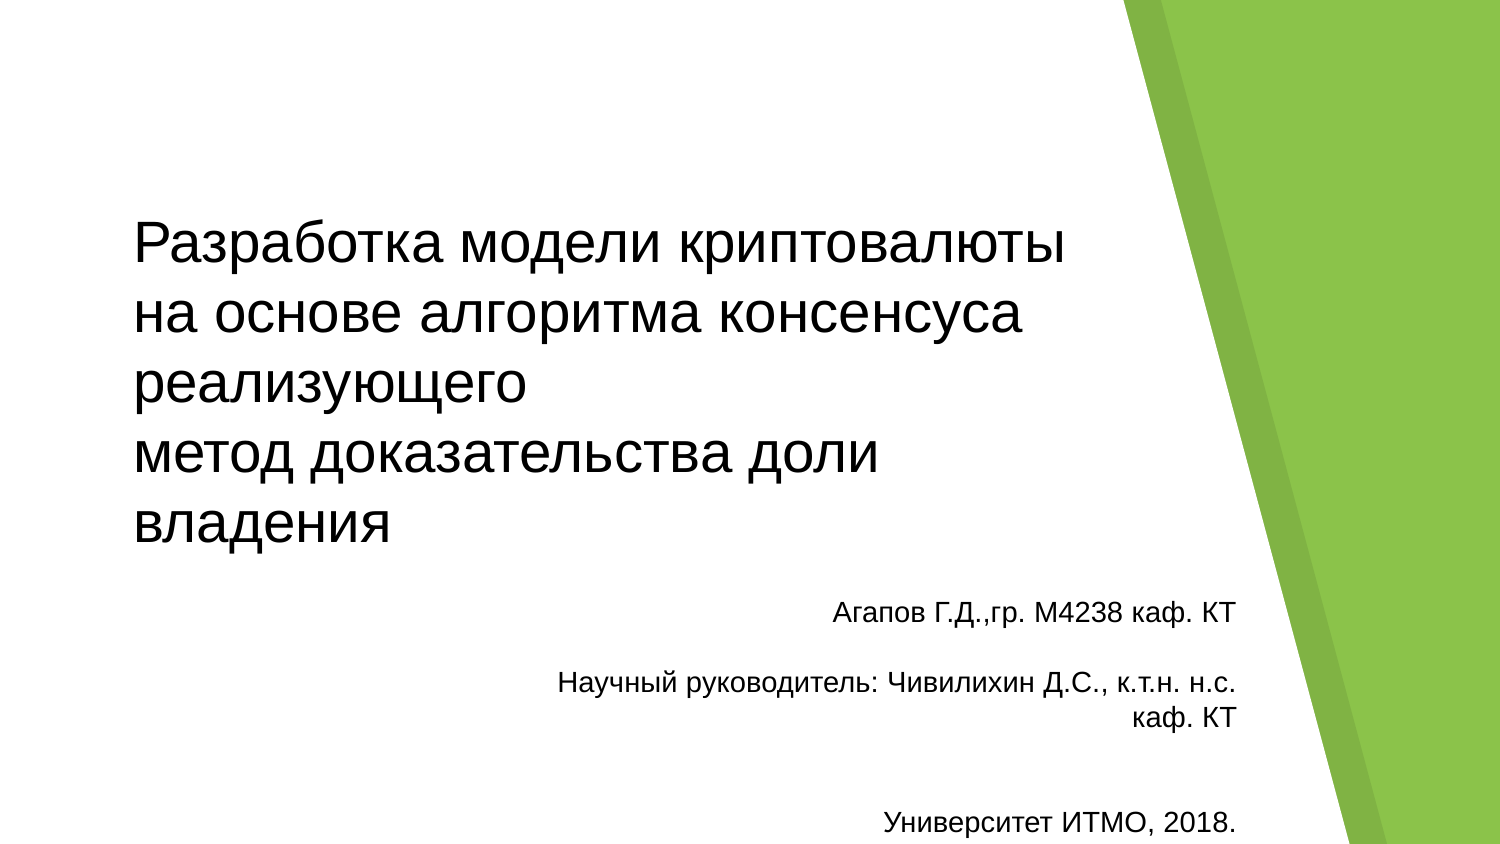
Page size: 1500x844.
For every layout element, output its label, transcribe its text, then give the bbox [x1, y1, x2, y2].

list Агапов Г.Д.,гр. М4238 каф. КТ Научный руководитель: Чивилихин Д.С., к.т.н. н.с. каф. КТ Университет ИТМО, 2018. [508, 578, 1252, 744]
subtitle Разработка модели криптовалюты на основе алгоритма консенсуса реализующего метод доказательства доли владения [118, 188, 1099, 544]
